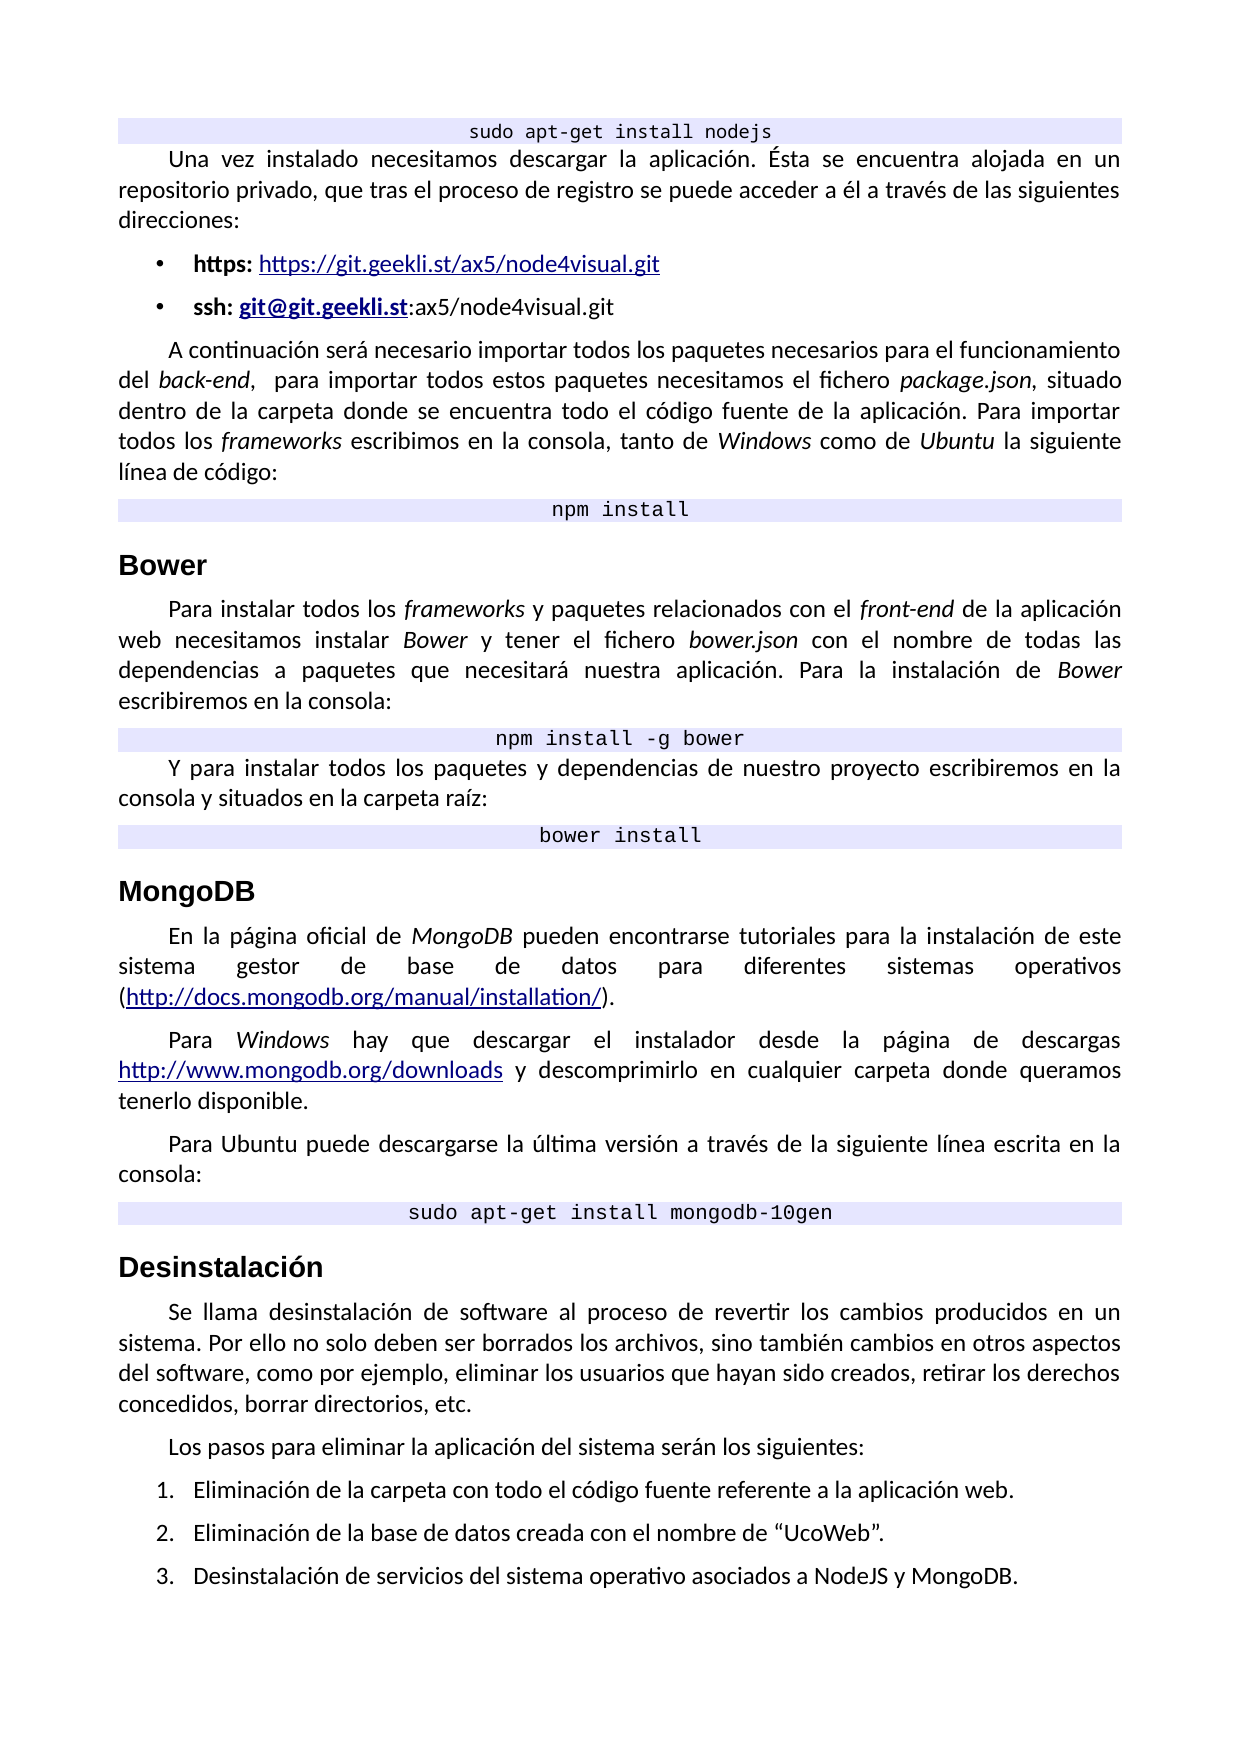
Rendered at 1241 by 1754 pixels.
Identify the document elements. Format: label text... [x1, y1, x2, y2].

list Desinstalación de servicios del sistema operativo asociados a NodeJS y MongoDB. [156, 1560, 1122, 1591]
text Los pasos para eliminar la aplicación del sistema serán los siguientes: [118, 1431, 1122, 1461]
text npm install [118, 499, 1122, 522]
text Para Windows hay que descargar el instalador desde la página de descargas http://www.mongodb.org/downloads y descomprimirlo en cualquier carpeta donde queramos tenerlo disponible. [118, 1024, 1122, 1116]
text sudo apt-get install nodejs [118, 118, 1122, 144]
subtitle MongoDB [118, 874, 1122, 907]
list ssh: git@git.geekli.st:ax5/node4visual.git [156, 291, 1122, 321]
text En la página oficial de MongoDB pueden encontrarse tutoriales para la instalación de este sistema gestor de base de datos para diferentes sistemas operativos (http://docs.mongodb.org/manual/installation/). [118, 920, 1122, 1012]
text Se llama desinstalación de software al proceso de revertir los cambios producidos en un sistema. Por ello no solo deben ser borrados los archivos, sino también cambios en otros aspectos del software, como por ejemplo, eliminar los usuarios que hayan sido creados, retirar los derechos concedidos, borrar directorios, etc. [118, 1296, 1122, 1418]
subtitle Bower [118, 547, 1122, 581]
text sudo apt-get install mongodb-10gen [118, 1202, 1122, 1225]
text Una vez instalado necesitamos descargar la aplicación. Ésta se encuentra alojada en un repositorio privado, que tras el proceso de registro se puede acceder a él a través de las siguientes direcciones: [118, 144, 1122, 235]
list Eliminación de la base de datos creada con el nombre de “UcoWeb”. [156, 1517, 1122, 1547]
text Y para instalar todos los paquetes y dependencias de nuestro proyecto escribiremos en la consola y situados en la carpeta raíz: [118, 752, 1122, 813]
text A continuación será necesario importar todos los paquetes necesarios para el funcionamiento del back-end, para importar todos estos paquetes necesitamos el fichero package.json, situado dentro de la carpeta donde se encuentra todo el código fuente de la aplicación. Para importar todos los frameworks escribimos en la consola, tanto de Windows como de Ubuntu la siguiente línea de código: [118, 334, 1122, 486]
text npm install -g bower [118, 728, 1122, 752]
text Para instalar todos los frameworks y paquetes relacionados con el front-end de la aplicación web necesitamos instalar Bower y tener el fichero bower.json con el nombre de todas las dependencias a paquetes que necesitará nuestra aplicación. Para la instalación de Bower escribiremos en la consola: [118, 593, 1122, 716]
text bower install [118, 825, 1122, 849]
subtitle Desinstalación [118, 1250, 1122, 1284]
text Para Ubuntu puede descargarse la última versión a través de la siguiente línea escrita en la consola: [118, 1128, 1122, 1189]
list Eliminación de la carpeta con todo el código fuente referente a la aplicación web. [156, 1474, 1122, 1504]
list https: https://git.geekli.st/ax5/node4visual.git [156, 248, 1122, 278]
